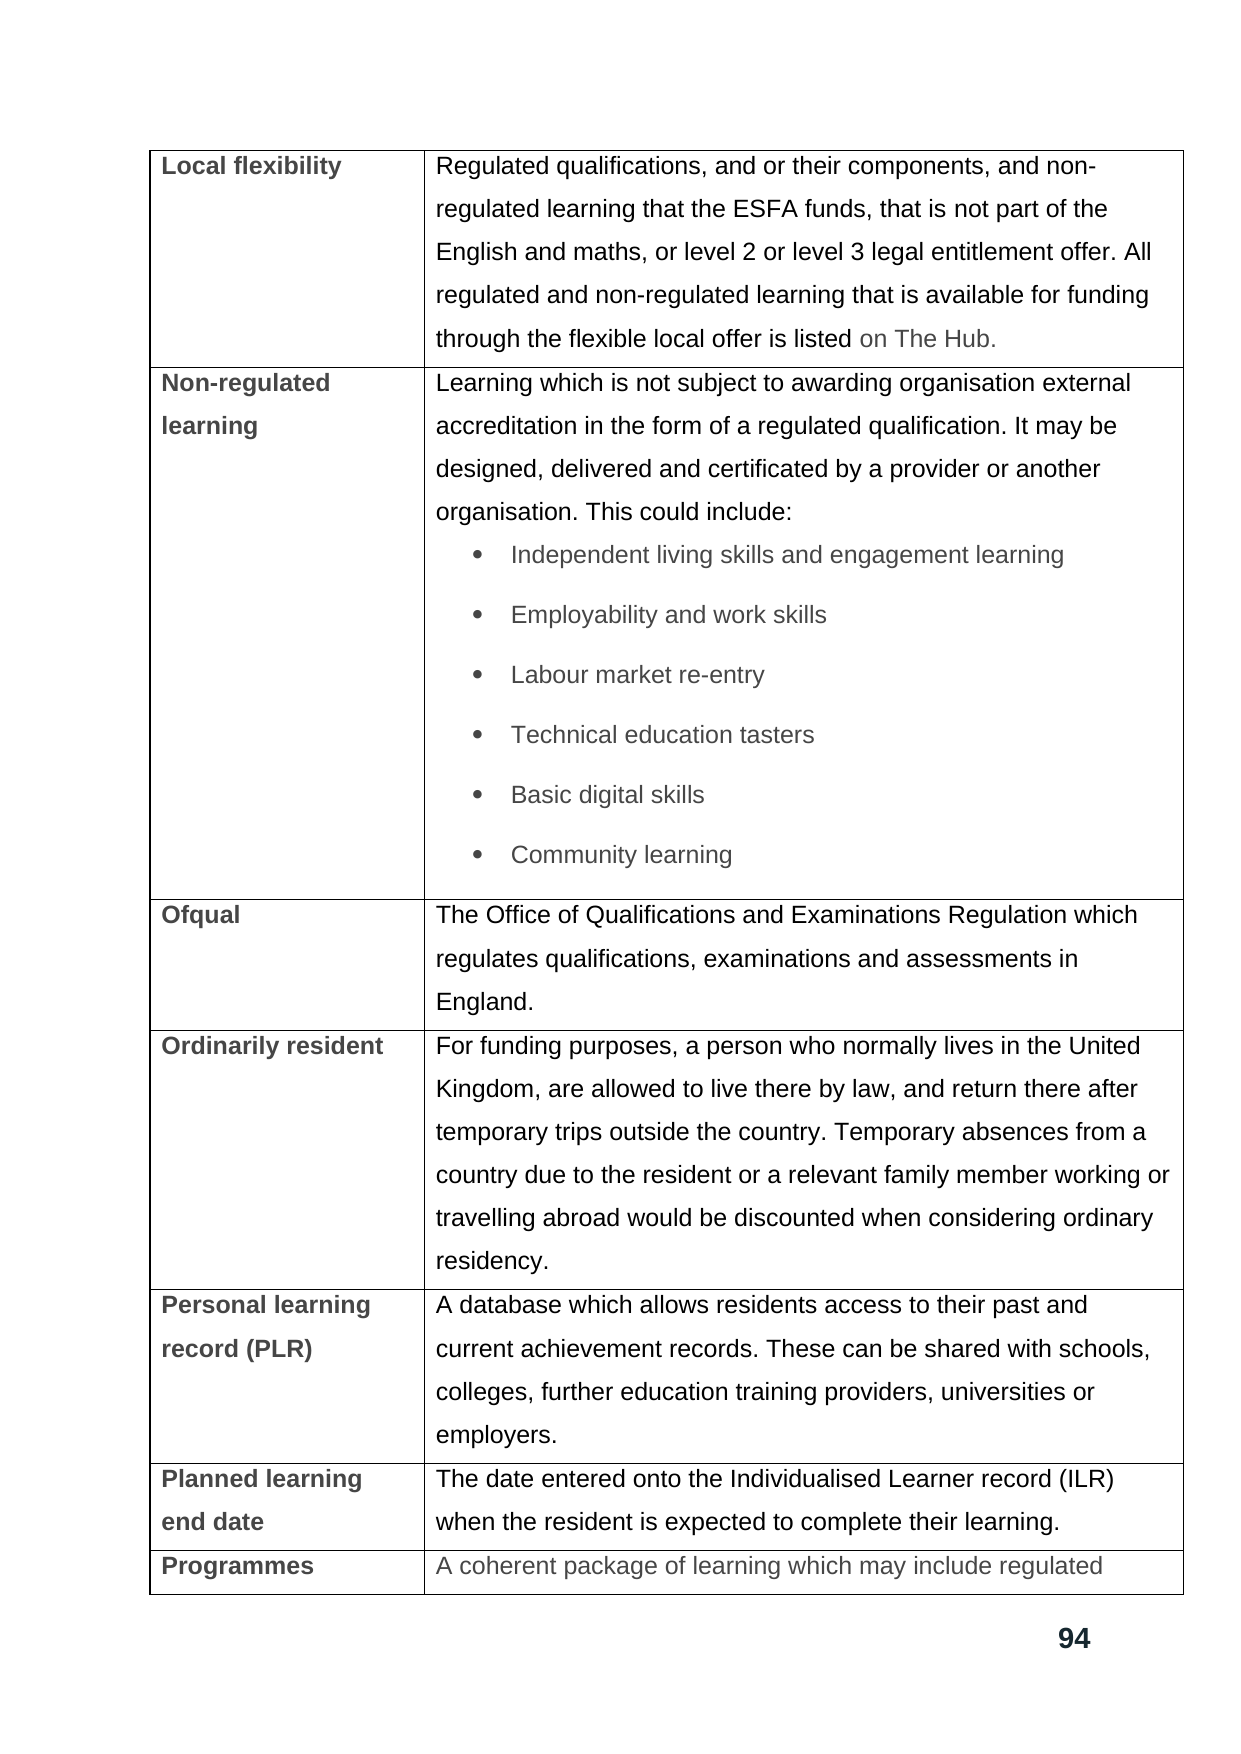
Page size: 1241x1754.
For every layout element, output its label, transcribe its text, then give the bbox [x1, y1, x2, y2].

table_cell Ofqual [151, 900, 424, 1030]
table_cell A coherent package of learning which may include regulated [425, 1551, 1183, 1594]
table_cell Local flexibility [151, 151, 424, 367]
table_cell A database which allows residents access to their past and current achievement records. These can be shared with schools, colleges, further education training providers, universities or employers. [425, 1290, 1183, 1463]
table_cell Planned learning end date [151, 1464, 424, 1550]
table_cell The date entered onto the Individualised Learner record (ILR) when the resident is expected to complete their learning. [425, 1464, 1183, 1550]
table_cell Non-regulated learning [151, 368, 424, 899]
table_cell Learning which is not subject to awarding organisation external accreditation in the form of a regulated qualification. It may be designed, delivered and certificated by a provider or another organisation. This could include: Independent living skills and engagement learning Employability and work skills Labour market re-entry Technical education tasters Basic digital skills Community learning [425, 368, 1183, 899]
table_cell Regulated qualifications, and or their components, and non-regulated learning that the ESFA funds, that is not part of the English and maths, or level 2 or level 3 legal entitlement offer. All regulated and non-regulated learning that is available for funding through the flexible local offer is listed on The Hub. [425, 151, 1183, 367]
table_cell Ordinarily resident [151, 1031, 424, 1289]
table_cell The Office of Qualifications and Examinations Regulation which regulates qualifications, examinations and assessments in England. [425, 900, 1183, 1030]
table_cell Personal learning record (PLR) [151, 1290, 424, 1463]
table_cell For funding purposes, a person who normally lives in the United Kingdom, are allowed to live there by law, and return there after temporary trips outside the country. Temporary absences from a country due to the resident or a relevant family member working or travelling abroad would be discounted when considering ordinary residency. [425, 1031, 1183, 1289]
table_cell Programmes [151, 1551, 424, 1594]
